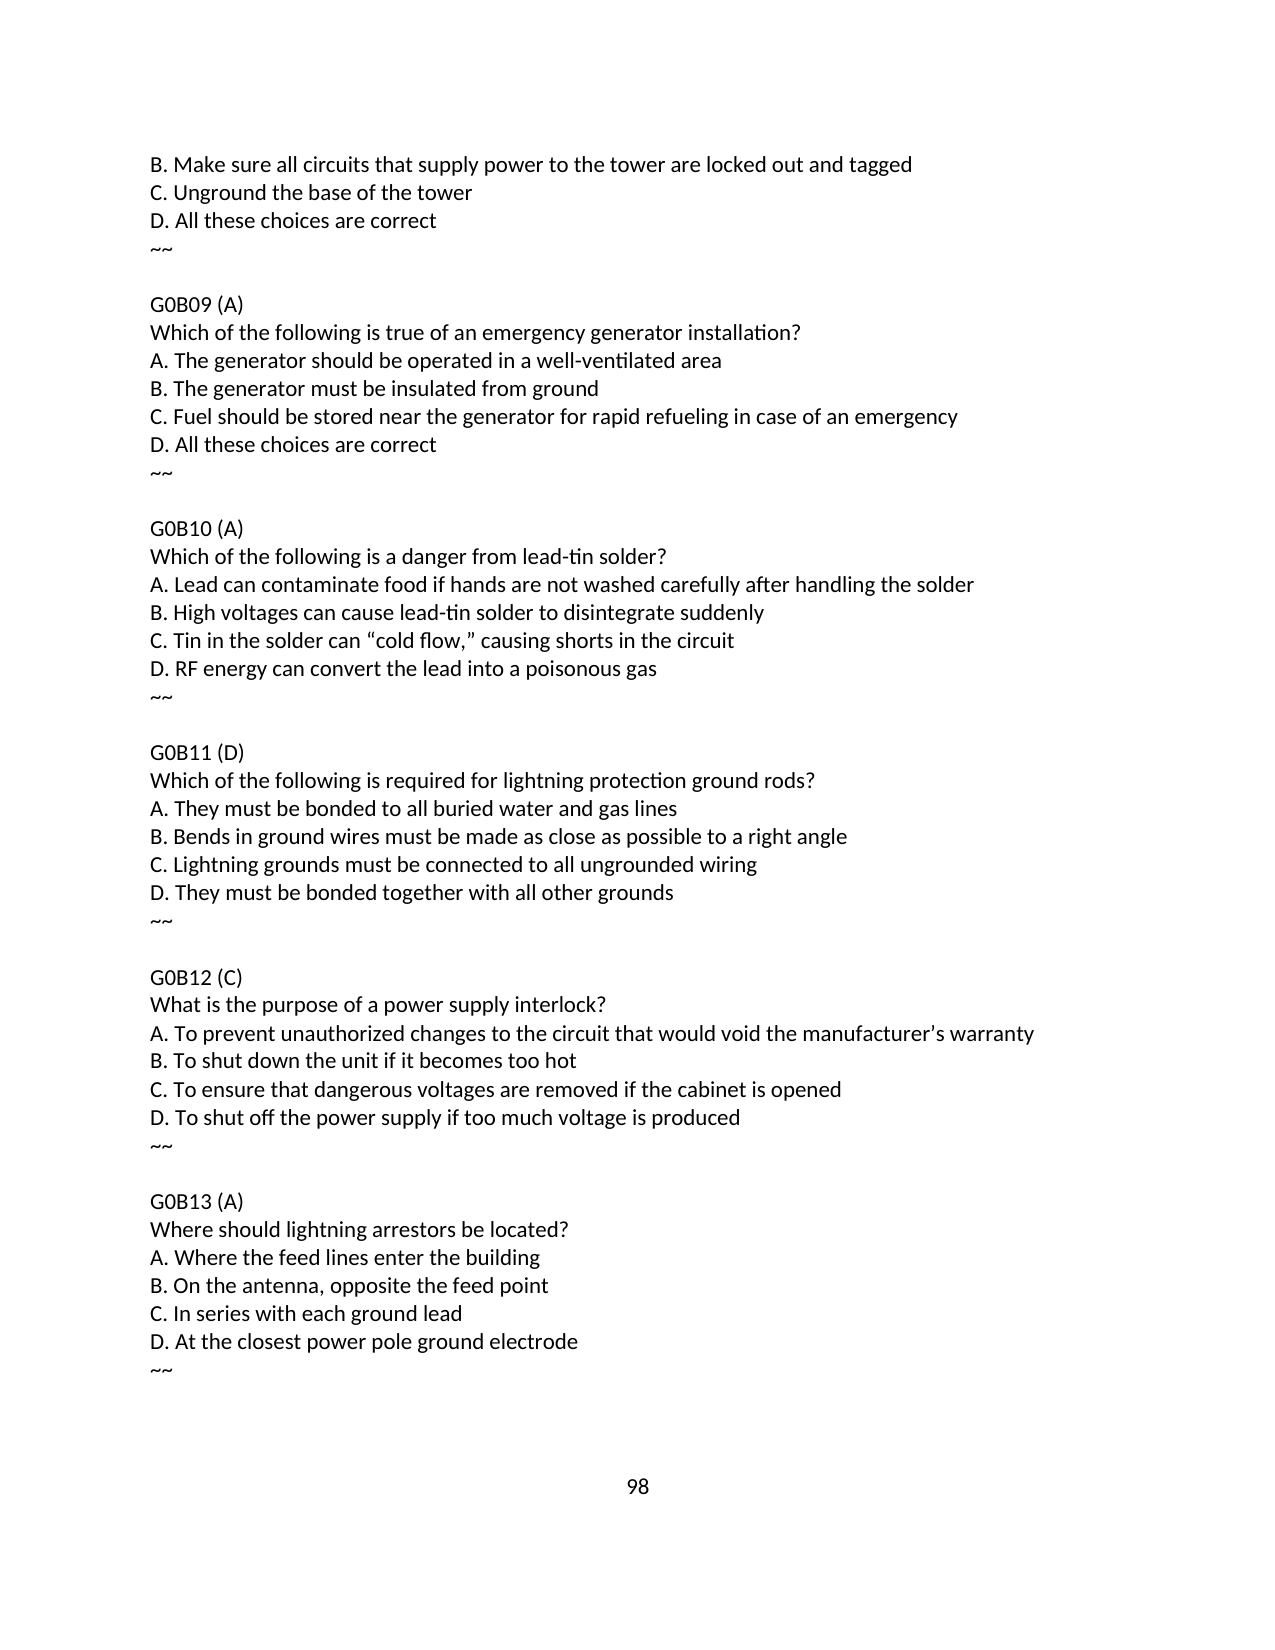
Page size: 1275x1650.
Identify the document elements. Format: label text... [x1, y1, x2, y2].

text C. Fuel should be stored near the generator for rapid refueling in case of an emergency [150, 402, 1125, 430]
text D. All these choices are correct [150, 430, 1125, 458]
text D. They must be bonded together with all other grounds [150, 878, 1125, 907]
text C. Lightning grounds must be connected to all ungrounded wiring [150, 851, 1125, 878]
text G0B12 (C) [150, 963, 1125, 991]
text D. At the closest power pole ground electrode [150, 1327, 1125, 1355]
text Which of the following is true of an emergency generator installation? [150, 318, 1125, 346]
text A. The generator should be operated in a well-ventilated area [150, 346, 1125, 374]
text A. Lead can contaminate food if hands are not washed carefully after handling the solder [150, 570, 1125, 598]
text A. Where the feed lines enter the building [150, 1243, 1125, 1271]
text B. Make sure all circuits that supply power to the tower are locked out and tagged [150, 150, 1125, 178]
text C. Tin in the solder can “cold flow,” causing shorts in the circuit [150, 626, 1125, 654]
text B. Bends in ground wires must be made as close as possible to a right angle [150, 822, 1125, 851]
text What is the purpose of a power supply interlock? [150, 991, 1125, 1019]
text G0B13 (A) [150, 1187, 1125, 1215]
text ~~ [150, 234, 1125, 262]
text ~~ [150, 458, 1125, 486]
text ~~ [150, 1355, 1125, 1383]
text G0B09 (A) [150, 290, 1125, 318]
text A. To prevent unauthorized changes to the circuit that would void the manufacturer’s warranty [150, 1019, 1125, 1047]
text G0B10 (A) [150, 514, 1125, 542]
text Where should lightning arrestors be located? [150, 1215, 1125, 1243]
text D. All these choices are correct [150, 206, 1125, 234]
text ~~ [150, 907, 1125, 934]
text D. RF energy can convert the lead into a poisonous gas [150, 654, 1125, 682]
text G0B11 (D) [150, 738, 1125, 766]
text C. Unground the base of the tower [150, 178, 1125, 206]
text ~~ [150, 1131, 1125, 1159]
text C. To ensure that dangerous voltages are removed if the cabinet is opened [150, 1075, 1125, 1103]
text Which of the following is required for lightning protection ground rods? [150, 766, 1125, 794]
text D. To shut off the power supply if too much voltage is produced [150, 1103, 1125, 1131]
text B. The generator must be insulated from ground [150, 374, 1125, 402]
text Which of the following is a danger from lead-tin solder? [150, 542, 1125, 570]
text B. High voltages can cause lead-tin solder to disintegrate suddenly [150, 598, 1125, 626]
text B. On the antenna, opposite the feed point [150, 1271, 1125, 1299]
text C. In series with each ground lead [150, 1299, 1125, 1327]
text ~~ [150, 682, 1125, 710]
text A. They must be bonded to all buried water and gas lines [150, 794, 1125, 822]
text B. To shut down the unit if it becomes too hot [150, 1047, 1125, 1075]
